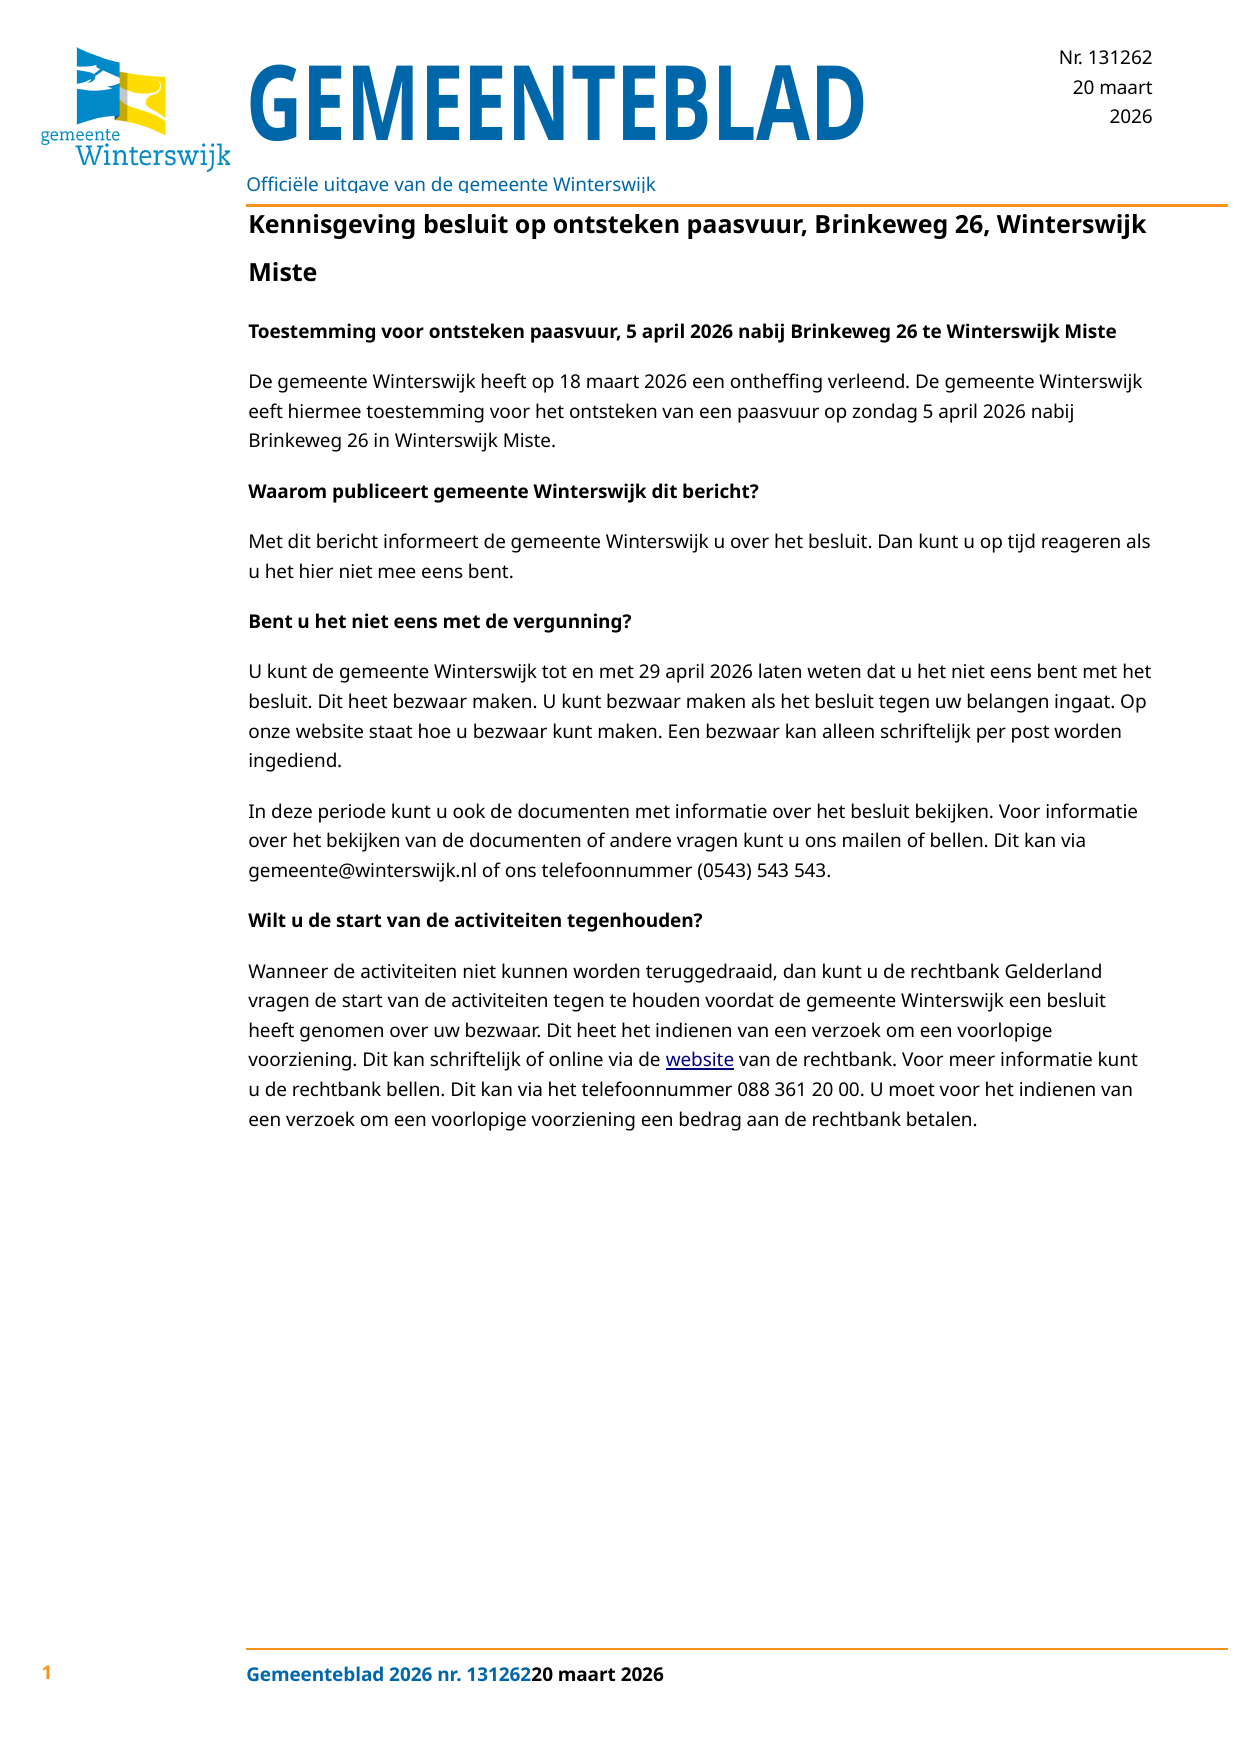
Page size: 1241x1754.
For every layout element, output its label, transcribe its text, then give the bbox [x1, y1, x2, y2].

text De gemeente Winterswijk heeft op 18 maart 2026 een ontheffing verleend. De gemeente Winterswijk eeft hiermee toestemming voor het ontsteken van een paasvuur op zondag 5 april 2026 nabij Brinkeweg 26 in Winterswijk Miste. [248, 368, 1152, 453]
picture [225, 153, 231, 162]
text Met dit bericht informeert de gemeente Winterswijk u over het besluit. Dan kunt u op tijd reageren als u het hier niet mee eens bent. [248, 528, 1152, 584]
text U kunt de gemeente Winterswijk tot en met 29 april 2026 laten weten dat u het niet eens bent met het besluit. Dit heet bezwaar maken. U kunt bezwaar maken als het besluit tegen uw belangen ingaat. Op onze website staat hoe u bezwaar kunt maken. Een bezwaar kan alleen schriftelijk per post worden ingediend. [248, 659, 1152, 773]
text In deze periode kunt u ook de documenten met informatie over het besluit bekijken. Voor informatie over het bekijken van de documenten of andere vragen kunt u ons mailen of bellen. Dit kan via gemeente@winterswijk.nl of ons telefoonnummer (0543) 543 543. [248, 798, 1152, 883]
text Waarom publiceert gemeente Winterswijk dit bericht? [248, 478, 1152, 504]
picture [41, 47, 231, 172]
text Wanneer de activiteiten niet kunnen worden teruggedraaid, dan kunt u de rechtbank Gelderland vragen de start van de activiteiten tegen te houden voordat de gemeente Winterswijk een besluit heeft genomen over uw bezwaar. Dit heet het indienen van een verzoek om een voorlopige voorziening. Dit kan schriftelijk of online via de website van de rechtbank. Voor meer informatie kunt u de rechtbank bellen. Dit kan via het telefoonnummer 088 361 20 00. U moet voor het indienen van een verzoek om een voorlopige voorziening een bedrag aan de rechtbank betalen. [248, 958, 1152, 1132]
text Bent u het niet eens met de vergunning? [248, 608, 1152, 634]
text Kennisgeving besluit op ontsteken paasvuur, Brinkeweg 26, Winterswijk Miste [248, 207, 1152, 288]
text Toestemming voor ontsteken paasvuur, 5 april 2026 nabij Brinkeweg 26 te Winterswijk Miste [248, 318, 1152, 344]
text Wilt u de start van de activiteiten tegenhouden? [248, 907, 1152, 933]
